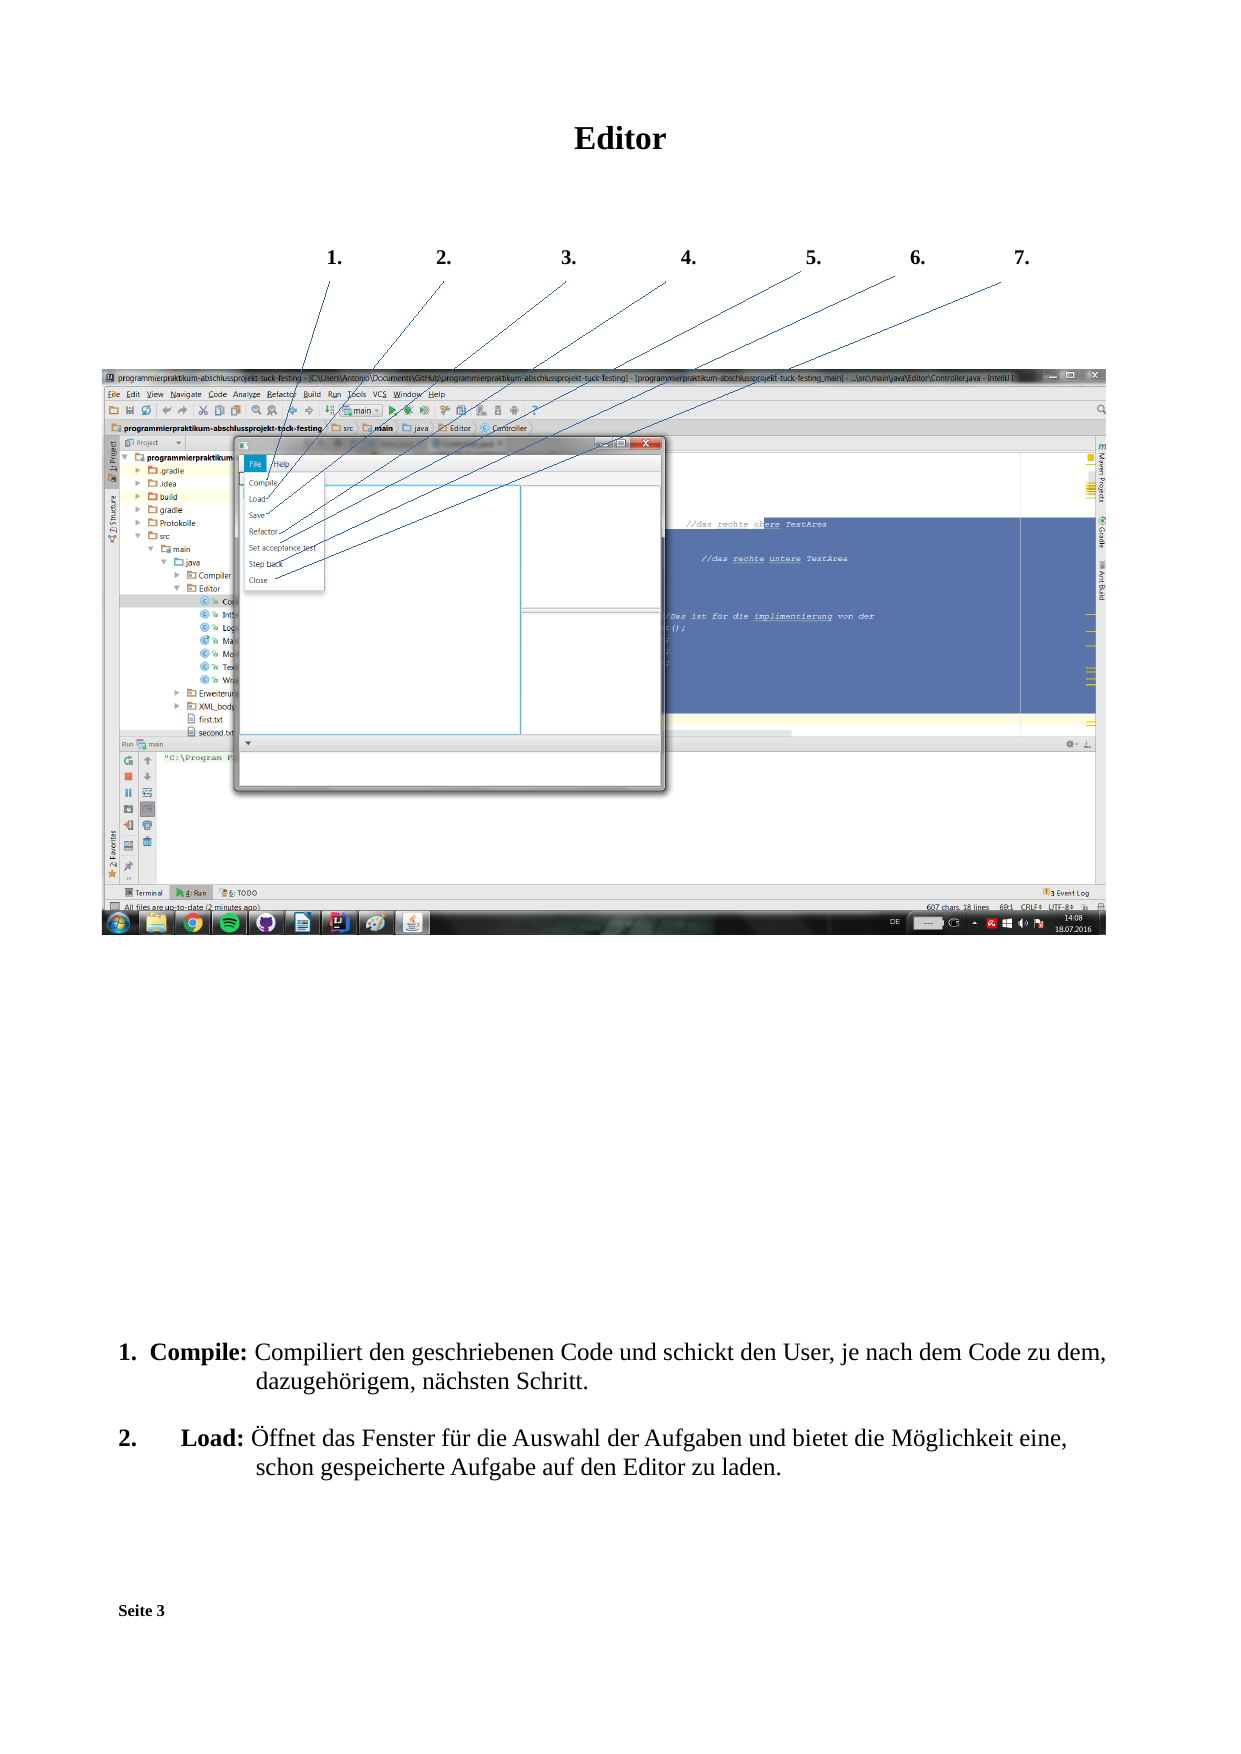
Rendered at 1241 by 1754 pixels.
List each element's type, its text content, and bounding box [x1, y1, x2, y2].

text 2. Load: Öffnet das Fenster für die Auswahl der Aufgaben und bietet die Möglichkeit eine, [118, 1423, 1122, 1452]
text Editor [118, 118, 1122, 156]
text schon gespeicherte Aufgabe auf den Editor zu laden. [118, 1452, 1122, 1481]
text 1. Compile: Compiliert den geschriebenen Code und schickt den User, je nach dem Code zu dem, [118, 1337, 1122, 1366]
text dazugehörigem, nächsten Schritt. [118, 1366, 1122, 1394]
text Seite 3 [118, 1601, 1122, 1620]
text 1. 2. 3. 4. 5. 6. 7. [118, 233, 1122, 271]
picture [101, 369, 1106, 935]
